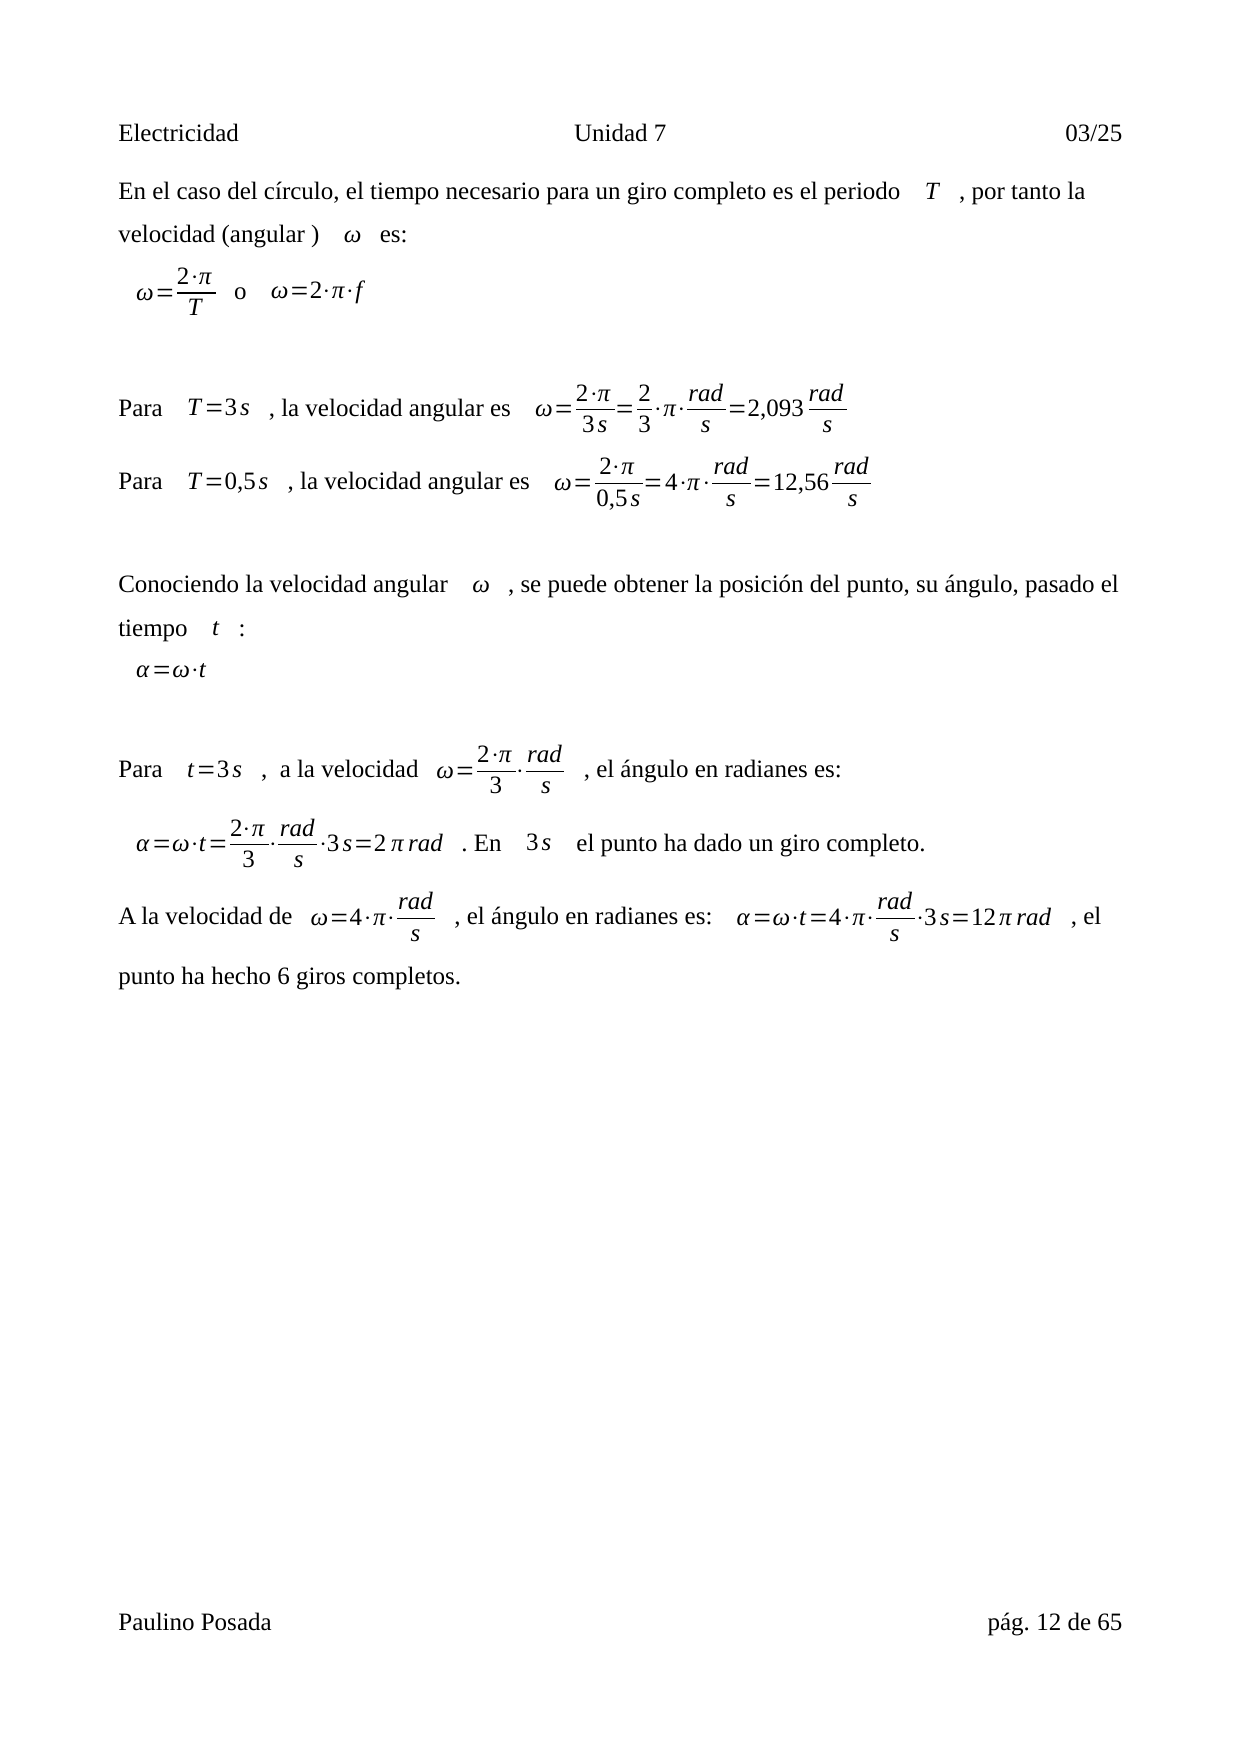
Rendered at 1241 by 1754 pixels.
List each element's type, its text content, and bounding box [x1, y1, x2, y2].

text En el caso del círculo, el tiempo necesario para un giro completo es el periodo , por tanto la velocidad (angular ) es: [118, 176, 1122, 248]
text Para , la velocidad angular es [118, 453, 1122, 512]
text Para , a la velocidad, el ángulo en radianes es: . En el punto ha dado un giro completo. [118, 741, 1122, 873]
text A la velocidad de, el ángulo en radianes es: , el punto ha hecho 6 giros completos. [118, 888, 1122, 990]
text Para , la velocidad angular es [118, 379, 1122, 438]
text o [118, 263, 1122, 322]
text Conociendo la velocidad angular , se puede obtener la posición del punto, su ángulo, pasado el tiempo : [118, 569, 1122, 641]
